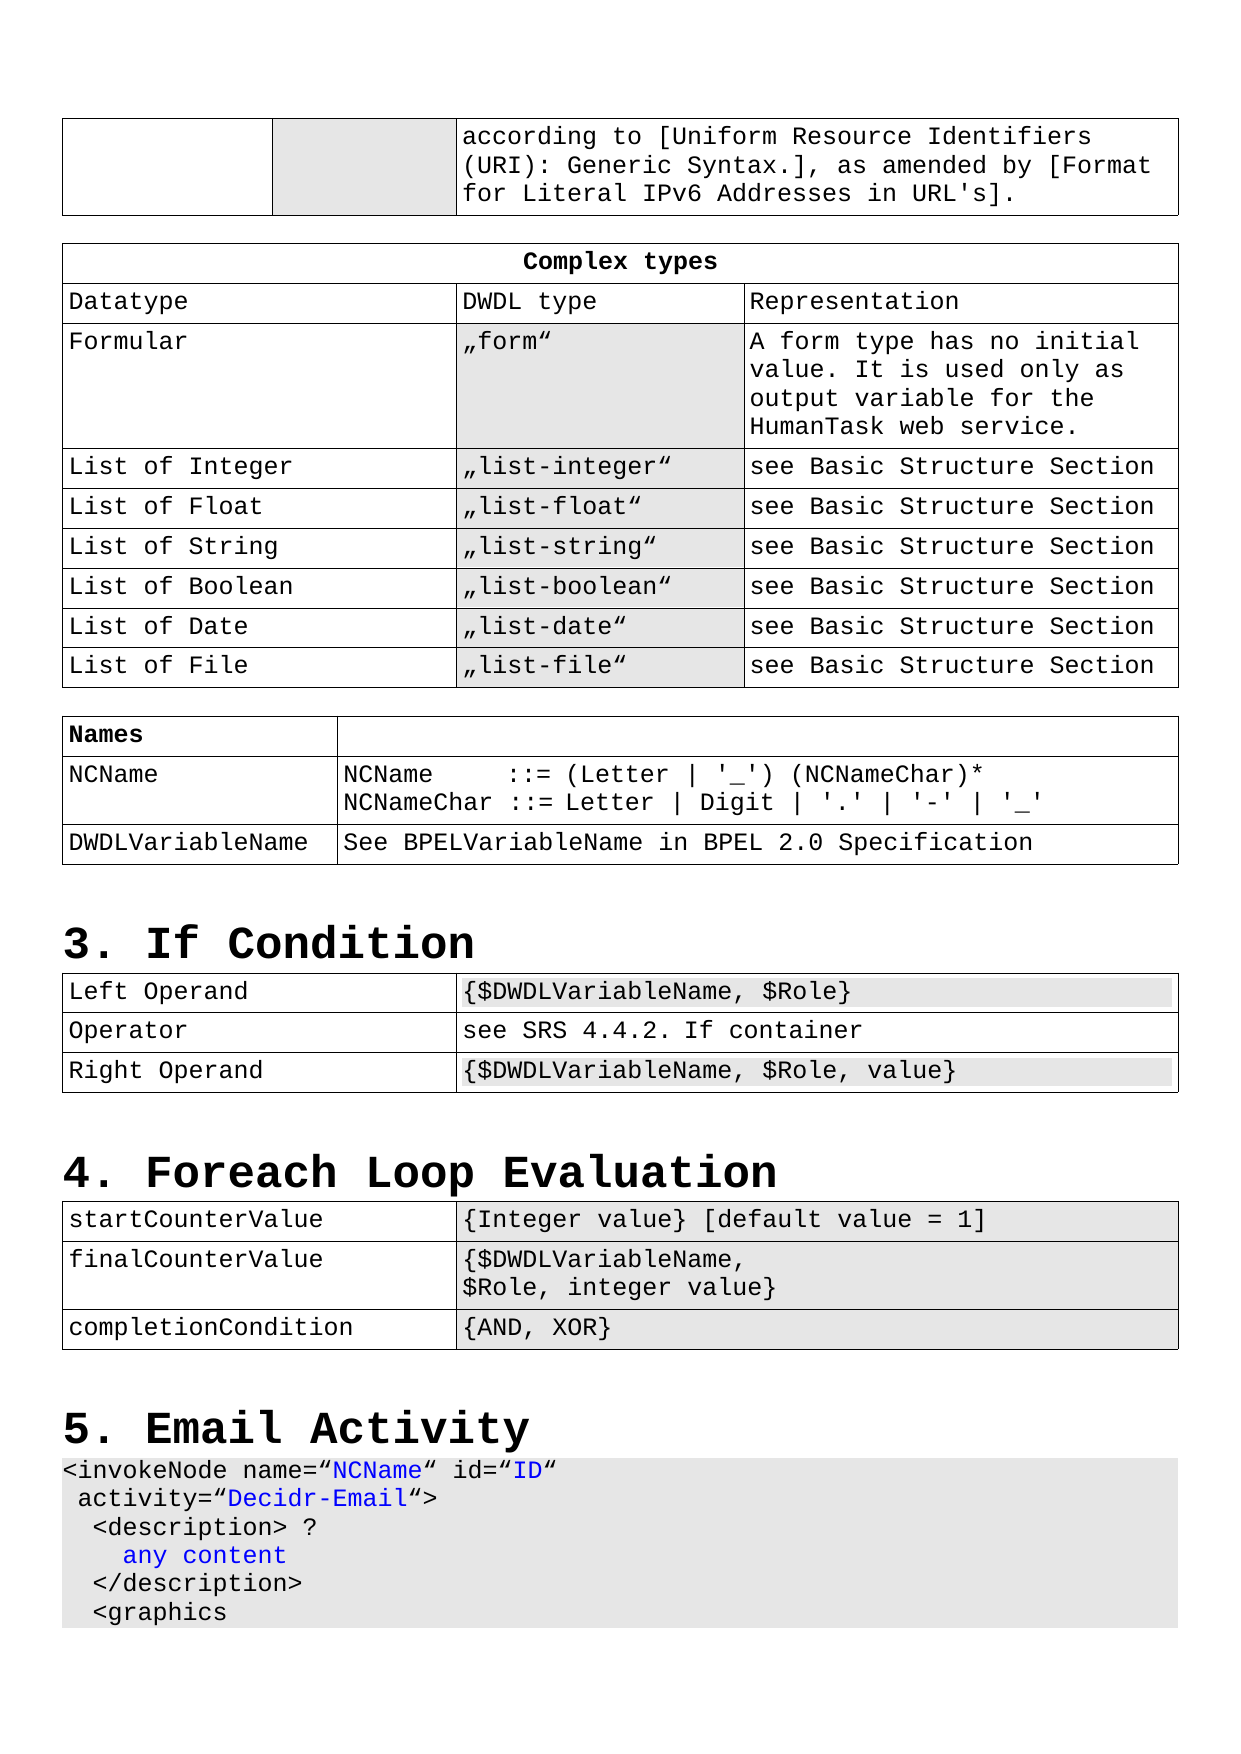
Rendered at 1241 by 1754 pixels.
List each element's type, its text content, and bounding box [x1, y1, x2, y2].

table_cell „list-boolean“ [457, 569, 744, 607]
text any content [62, 1543, 1178, 1571]
text </description> [62, 1571, 1178, 1599]
table_cell Datatype [63, 284, 456, 323]
table_header Left Operand [63, 974, 456, 1012]
text <graphics [62, 1599, 1178, 1628]
table_cell DWDLVariableName [63, 825, 337, 864]
table_cell {$DWDLVariableName, $Role, integer value} [457, 1242, 1178, 1309]
table_header startCounterValue [63, 1202, 456, 1241]
table_cell Operator [63, 1013, 456, 1052]
table_cell See BPELVariableName in BPEL 2.0 Specification [338, 825, 1178, 864]
table_cell „list-string“ [457, 529, 744, 567]
table_cell Formular [63, 324, 456, 448]
table_cell „list-float“ [457, 489, 744, 528]
table_cell „list-integer“ [457, 449, 744, 488]
table_header {$DWDLVariableName, $Role} [457, 974, 1178, 1012]
table_cell [273, 119, 456, 215]
table_cell DWDL type [457, 284, 744, 323]
table_cell see Basic Structure Section [745, 489, 1178, 528]
table_cell List of Date [63, 609, 456, 647]
table_cell A form type has no initial value. It is used only as output variable for the HumanTask web service. [745, 324, 1178, 448]
table_cell NCName ::= (Letter | '_') (NCNameChar)* NCNameChar ::= Letter | Digit | '.' | '-' | '_' [338, 757, 1178, 824]
text <invokeNode name=“NCName“ id=“ID“ [62, 1458, 1178, 1486]
table_cell List of String [63, 529, 456, 567]
table_cell according to [Uniform Resource Identifiers (URI): Generic Syntax.], as amended by [Format for Literal IPv6 Addresses in URL's]. [457, 119, 1178, 215]
table_header {Integer value} [default value = 1] [457, 1202, 1178, 1241]
table_cell completionCondition [63, 1310, 456, 1349]
table_cell see Basic Structure Section [745, 609, 1178, 647]
table_cell Right Operand [63, 1053, 456, 1092]
text 4. Foreach Loop Evaluation [62, 1149, 1178, 1201]
table_cell NCName [63, 757, 337, 824]
table_cell List of Integer [63, 449, 456, 488]
table_cell {$DWDLVariableName, $Role, value} [457, 1053, 1178, 1092]
table_cell Representation [745, 284, 1178, 323]
table_cell „list-date“ [457, 609, 744, 647]
table_header Names [63, 717, 337, 756]
table_cell see Basic Structure Section [745, 529, 1178, 567]
table_cell List of Boolean [63, 569, 456, 607]
table_cell List of Float [63, 489, 456, 528]
table_cell see Basic Structure Section [745, 449, 1178, 488]
table_header Complex types [63, 244, 1178, 283]
table_cell see SRS 4.4.2. If container [457, 1013, 1178, 1052]
table_cell {AND, XOR} [457, 1310, 1178, 1349]
table_cell [63, 119, 272, 215]
table_cell „form“ [457, 324, 744, 448]
table_cell finalCounterValue [63, 1242, 456, 1309]
table_header [338, 717, 1178, 756]
table_cell „list-file“ [457, 648, 744, 687]
table_cell see Basic Structure Section [745, 648, 1178, 687]
table_cell see Basic Structure Section [745, 569, 1178, 607]
text activity=“Decidr-Email“> [62, 1486, 1178, 1514]
table_cell List of File [63, 648, 456, 687]
text 5. Email Activity [62, 1406, 1178, 1458]
text 3. If Condition [62, 920, 1178, 972]
text <description> ? [62, 1514, 1178, 1543]
